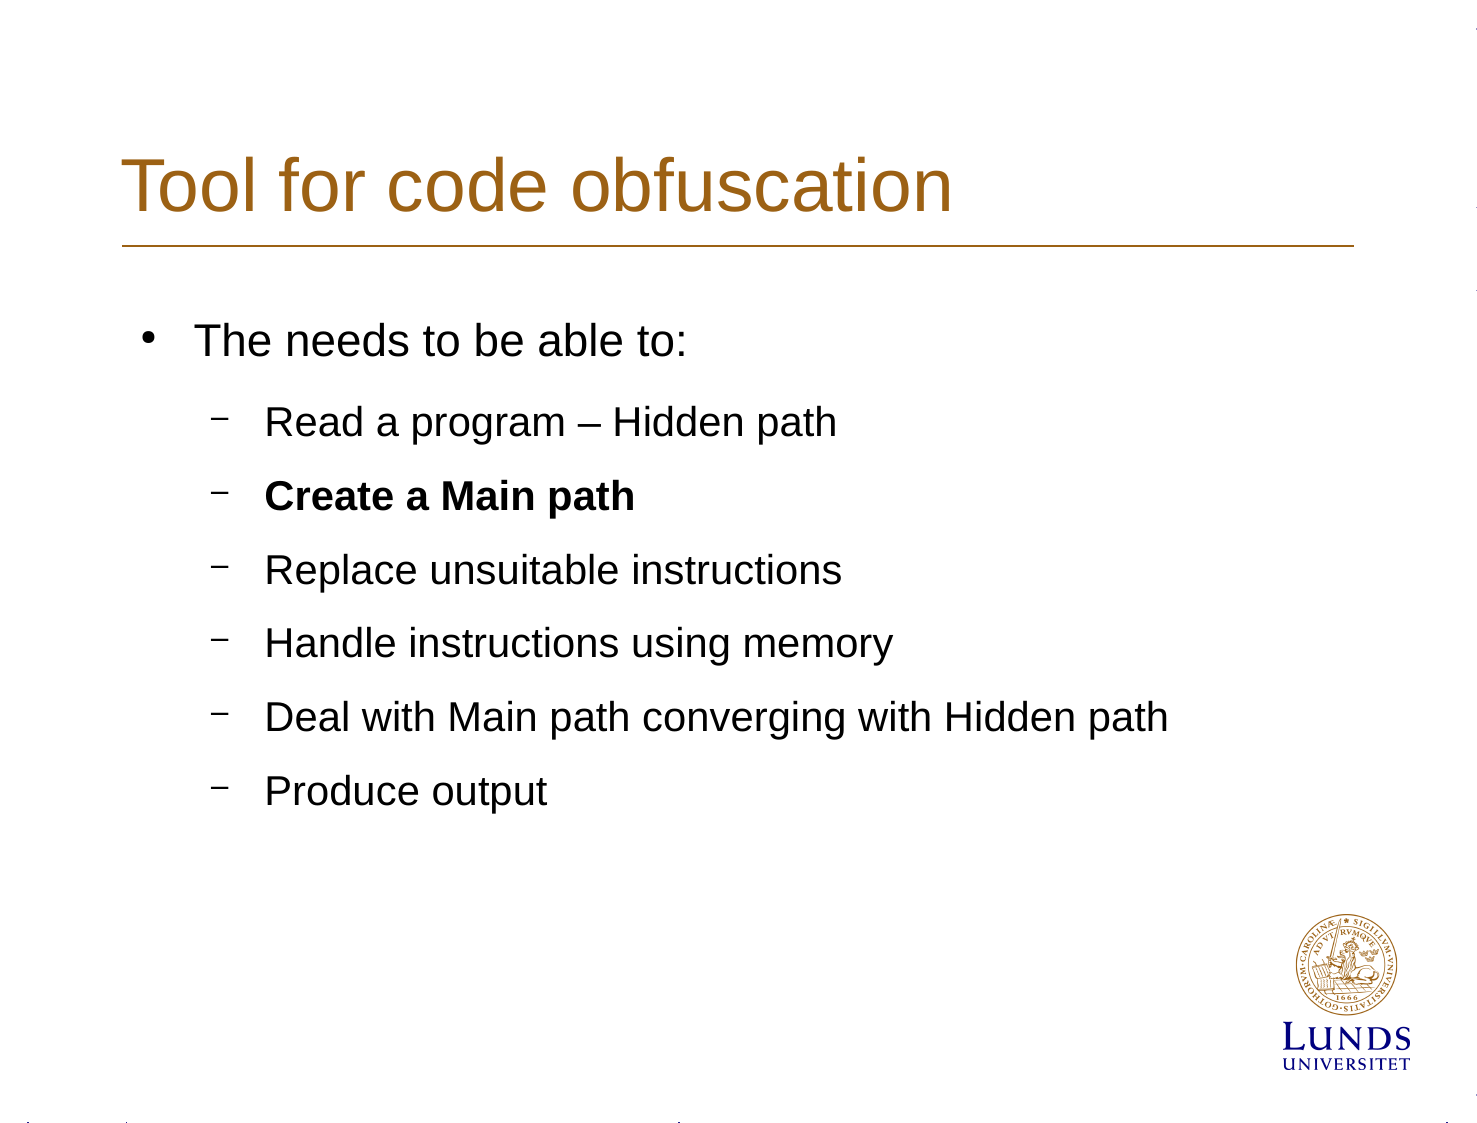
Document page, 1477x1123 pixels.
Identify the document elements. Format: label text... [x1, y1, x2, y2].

list The needs to be able to: Read a program – Hidden path Create a Main path Replace unsuitable instructions Handle instructions using memory Deal with Main path converging with Hidden path Produce output [107, 303, 1353, 888]
title Tool for code obfuscation [105, 46, 1354, 234]
picture [1283, 914, 1410, 1070]
